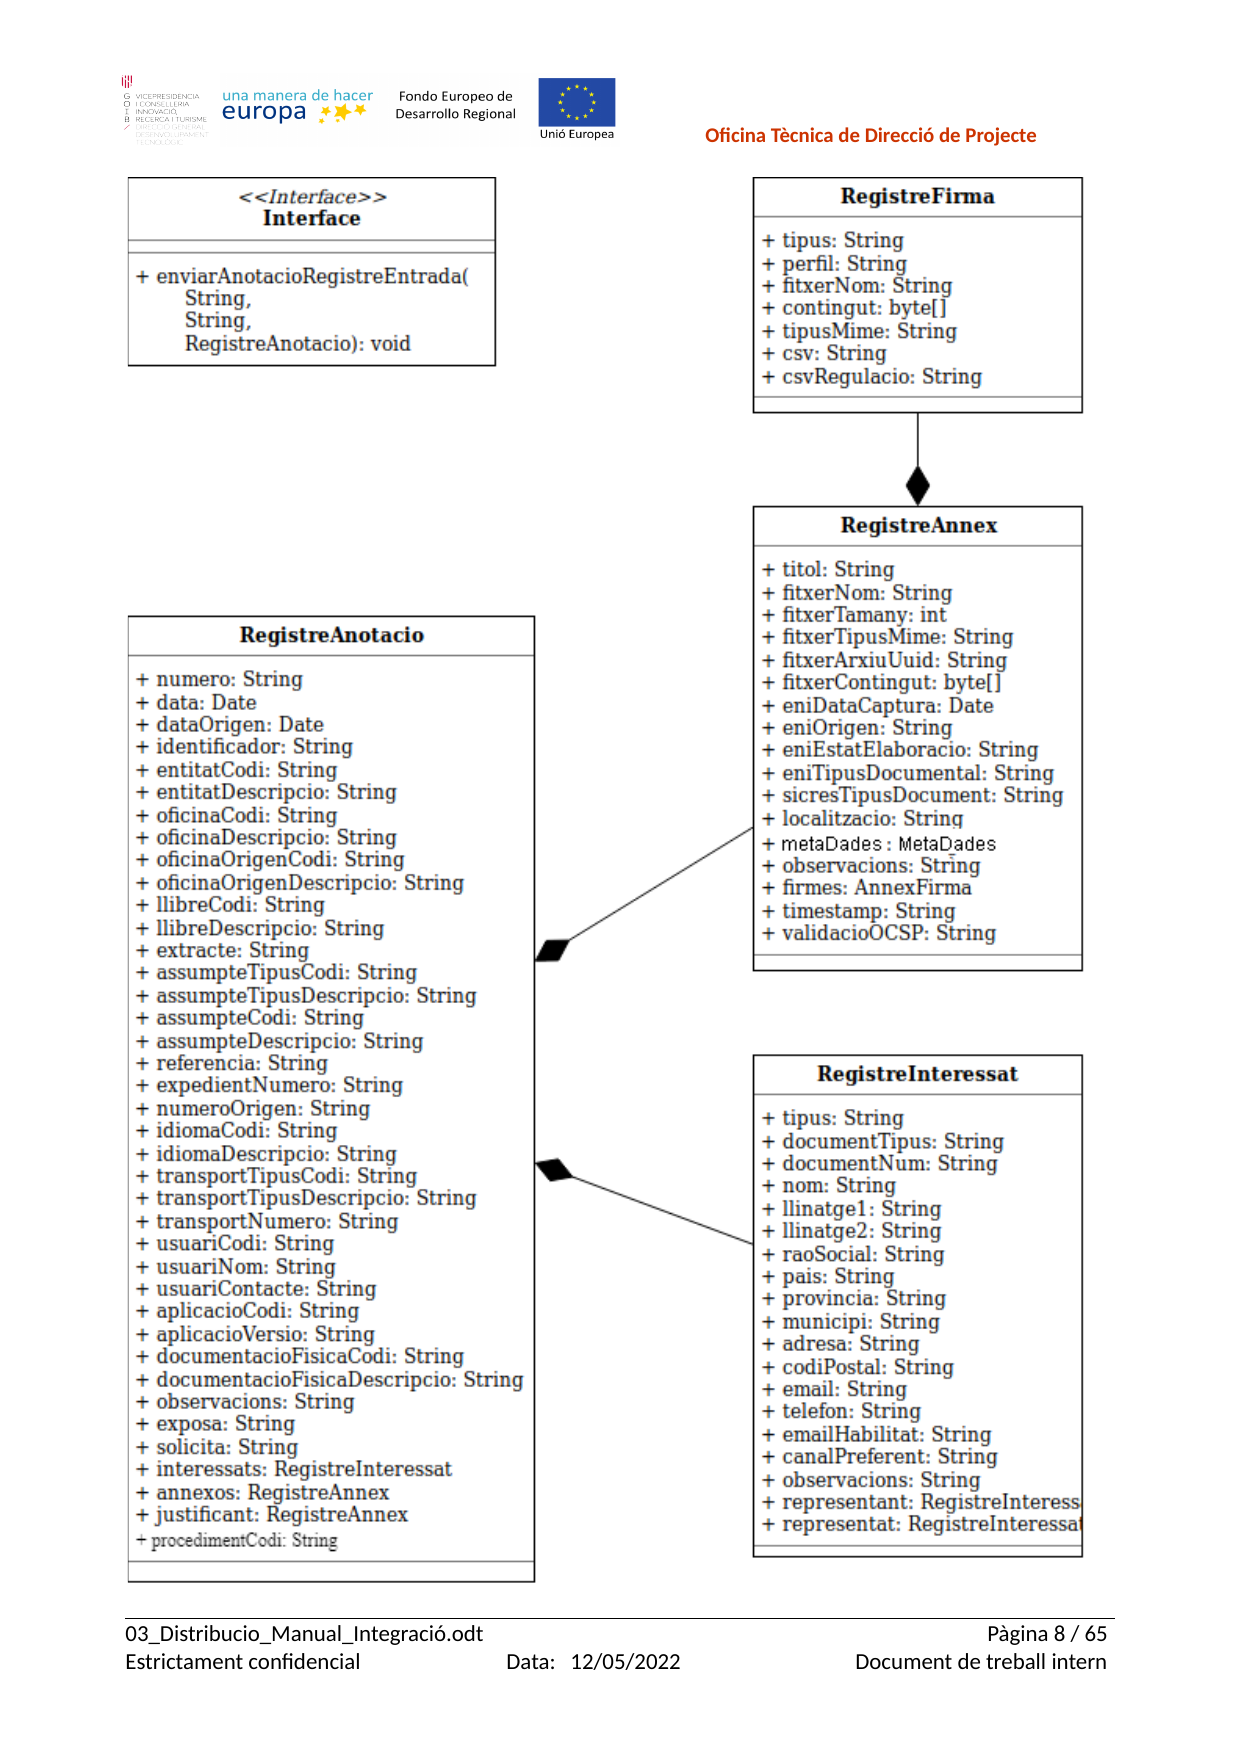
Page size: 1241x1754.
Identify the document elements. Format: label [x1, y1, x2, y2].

picture [118, 73, 213, 147]
picture [219, 73, 621, 147]
